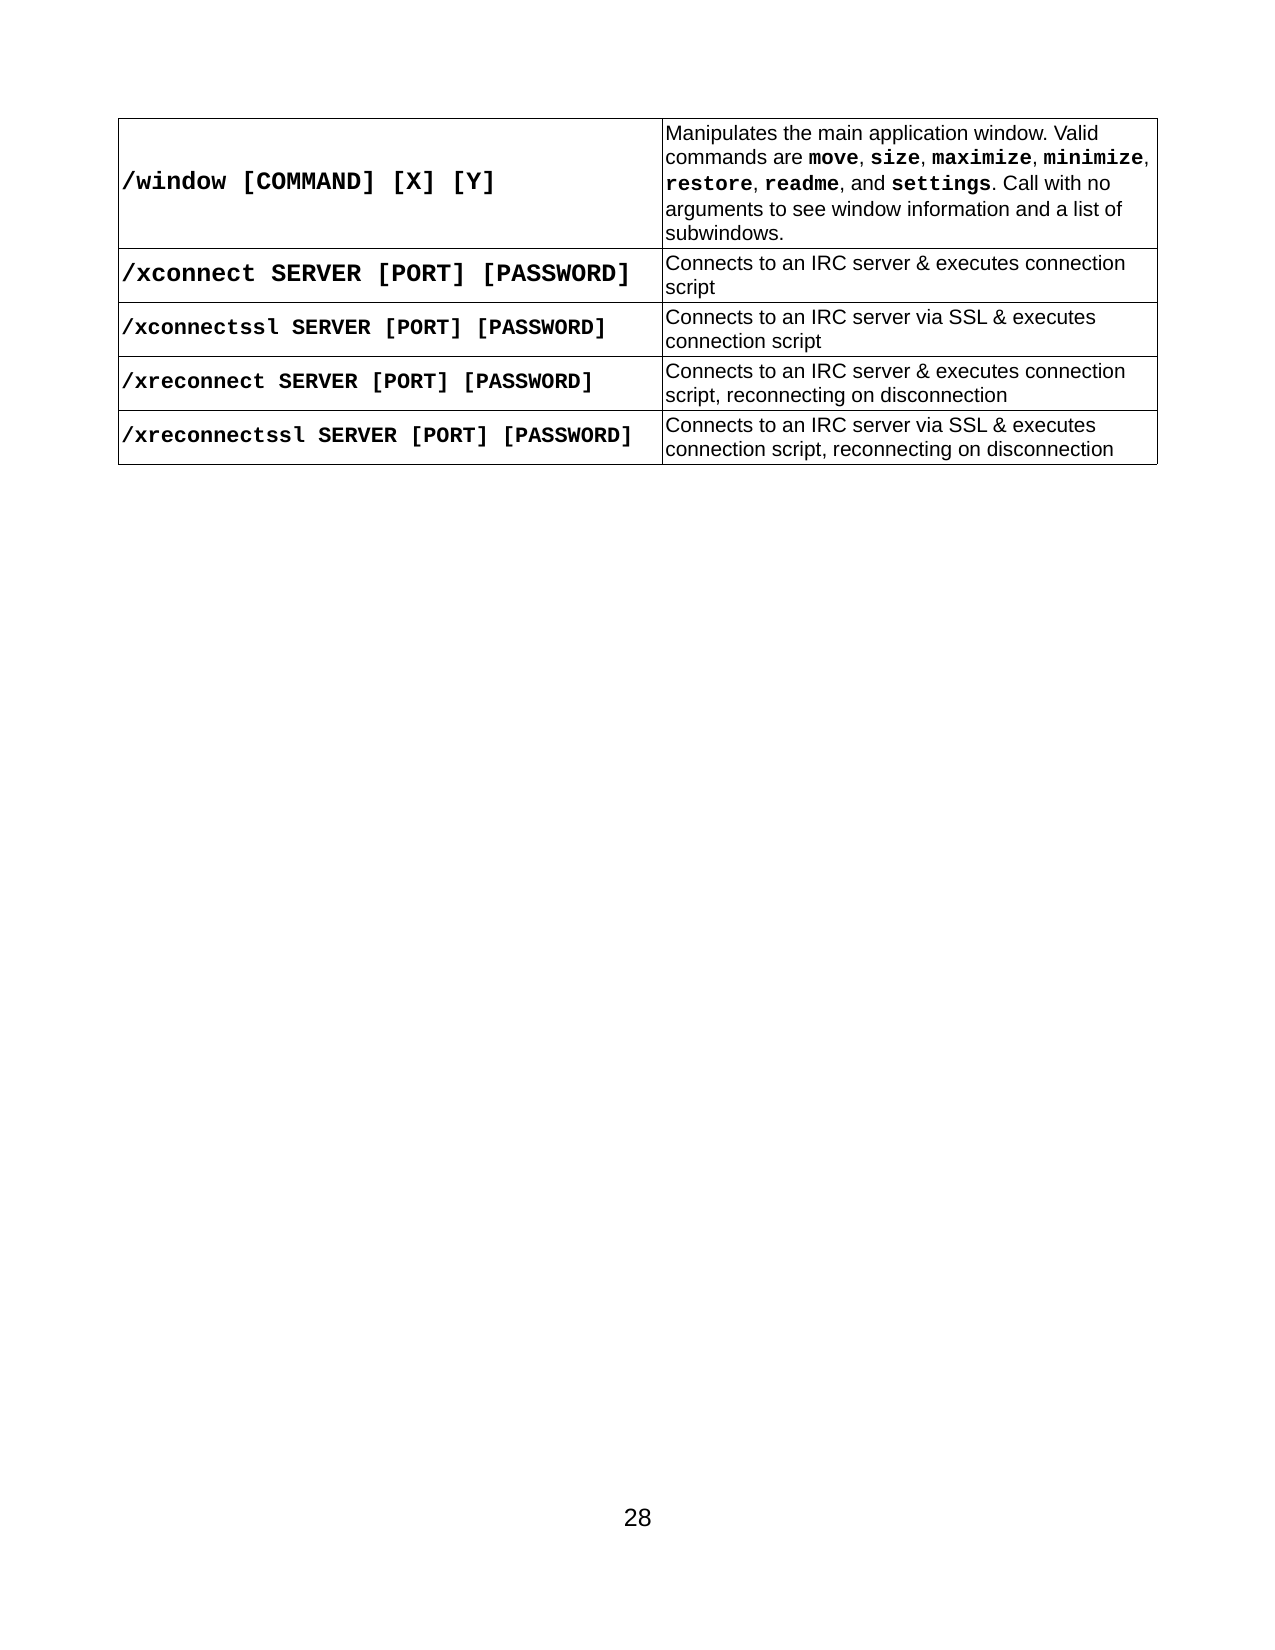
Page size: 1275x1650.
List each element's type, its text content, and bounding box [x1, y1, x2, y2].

table_cell Manipulates the main application window. Valid commands are move, size, maximize, minimize, restore, readme, and settings. Call with no arguments to see window information and a list of subwindows. [663, 119, 1157, 248]
table_cell Connects to an IRC server via SSL & executes connection script [663, 303, 1157, 356]
table_cell Connects to an IRC server & executes connection script, reconnecting on disconnection [663, 357, 1157, 410]
table_cell /xreconnectssl SERVER [PORT] [PASSWORD] [119, 411, 662, 464]
table_cell Connects to an IRC server & executes connection script [663, 249, 1157, 302]
table_cell /xconnectssl SERVER [PORT] [PASSWORD] [119, 303, 662, 356]
table_cell /window [COMMAND] [X] [Y] [119, 119, 662, 248]
table_cell Connects to an IRC server via SSL & executes connection script, reconnecting on disconnection [663, 411, 1157, 464]
table_cell /xreconnect SERVER [PORT] [PASSWORD] [119, 357, 662, 410]
table_cell /xconnect SERVER [PORT] [PASSWORD] [119, 249, 662, 302]
